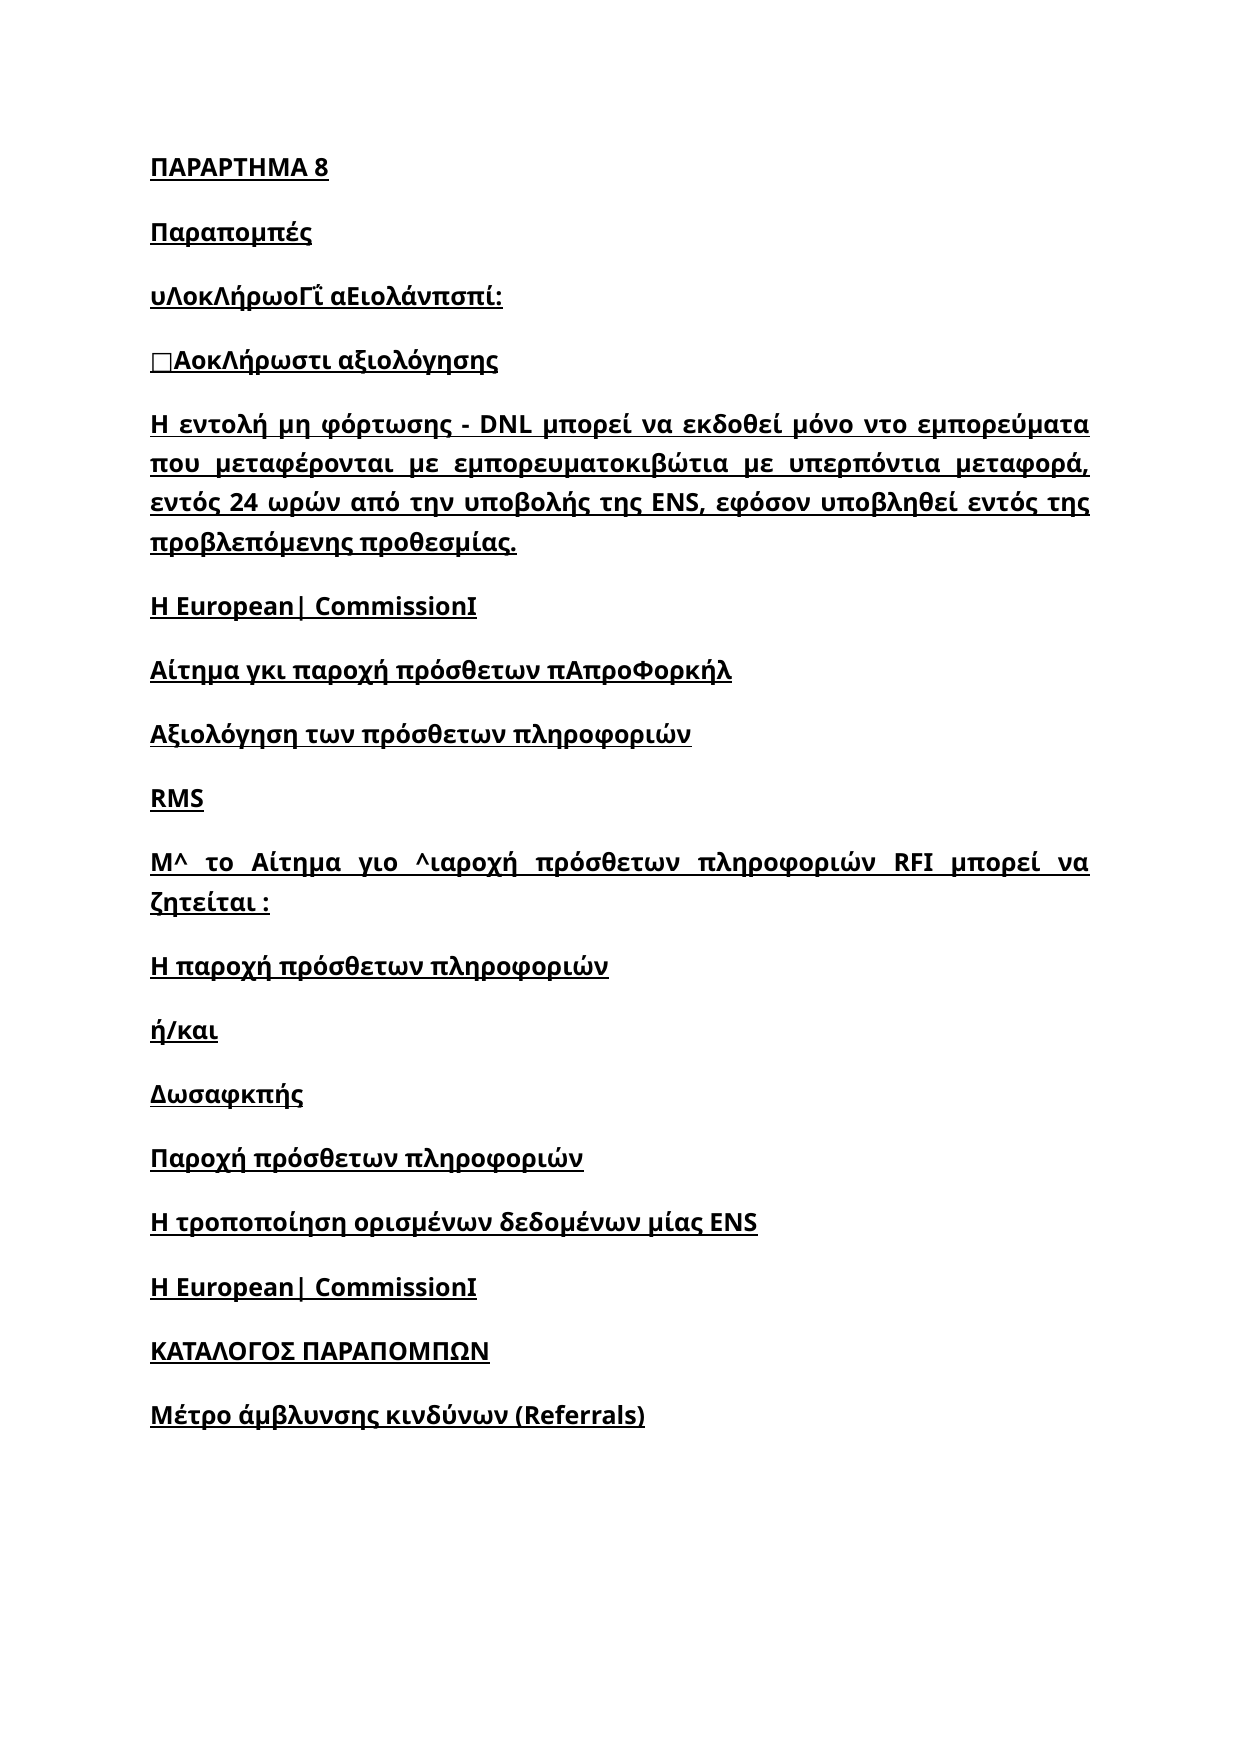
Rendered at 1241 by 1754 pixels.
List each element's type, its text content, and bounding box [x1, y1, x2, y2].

text Δωσαφκπής [150, 1077, 1090, 1111]
text ΚΑΤΑΛΟΓΟΣ ΠΑΡΑΠΟΜΠΩΝ [150, 1333, 1090, 1367]
text Η European| CommissionΙ [150, 1269, 1090, 1303]
text Η παροχή πρόσθετων πληροφοριών [150, 948, 1090, 982]
text Η εντολή μη φόρτωσης - DNL μπορεί να εκδοθεί μόνο ντο εμπορεύματα [150, 407, 1090, 436]
text Αίτημα γκι παροχή πρόσθετων πΑπροΦορκήλ [150, 652, 1090, 687]
text Μ^ το Αίτημα γιο ^ιαροχή πρόσθετων πληροφοριών RFI μπορεί να [150, 845, 1090, 874]
text Παροχή πρόσθετων πληροφοριών [150, 1141, 1090, 1175]
text Παραπομπές [150, 214, 1090, 248]
text Αξιολόγηση των πρόσθετων πληροφοριών [150, 717, 1090, 751]
text υΛοκΛήρωοΓΐ αΕιολάνπσπί: [150, 278, 1090, 312]
text Η τροποποίηση ορισμένων δεδομένων μίας ENS [150, 1205, 1090, 1239]
text που μεταφέρονται με εμπορευματοκιβώτια με υπερπόντια μεταφορά, [150, 437, 1090, 475]
text Η European| CommissionΙ [150, 588, 1090, 622]
text Μέτρο άμβλυνσης κινδύνων (Referrals) [150, 1397, 1090, 1432]
text ζητείται : [150, 876, 1090, 918]
text προβλεπόμενης προθεσμίας. [150, 516, 1090, 558]
text □ΑοκΛήρωστι αξιολόγησης [150, 342, 1090, 377]
text RMS [150, 781, 1090, 815]
text ΠΑΡΑΡΤΗΜΑ 8 [150, 150, 1090, 184]
text εντός 24 ωρών από την υποβολής της ENS, εφόσον υποβληθεί εντός της [150, 477, 1090, 514]
text ή/και [150, 1012, 1090, 1047]
